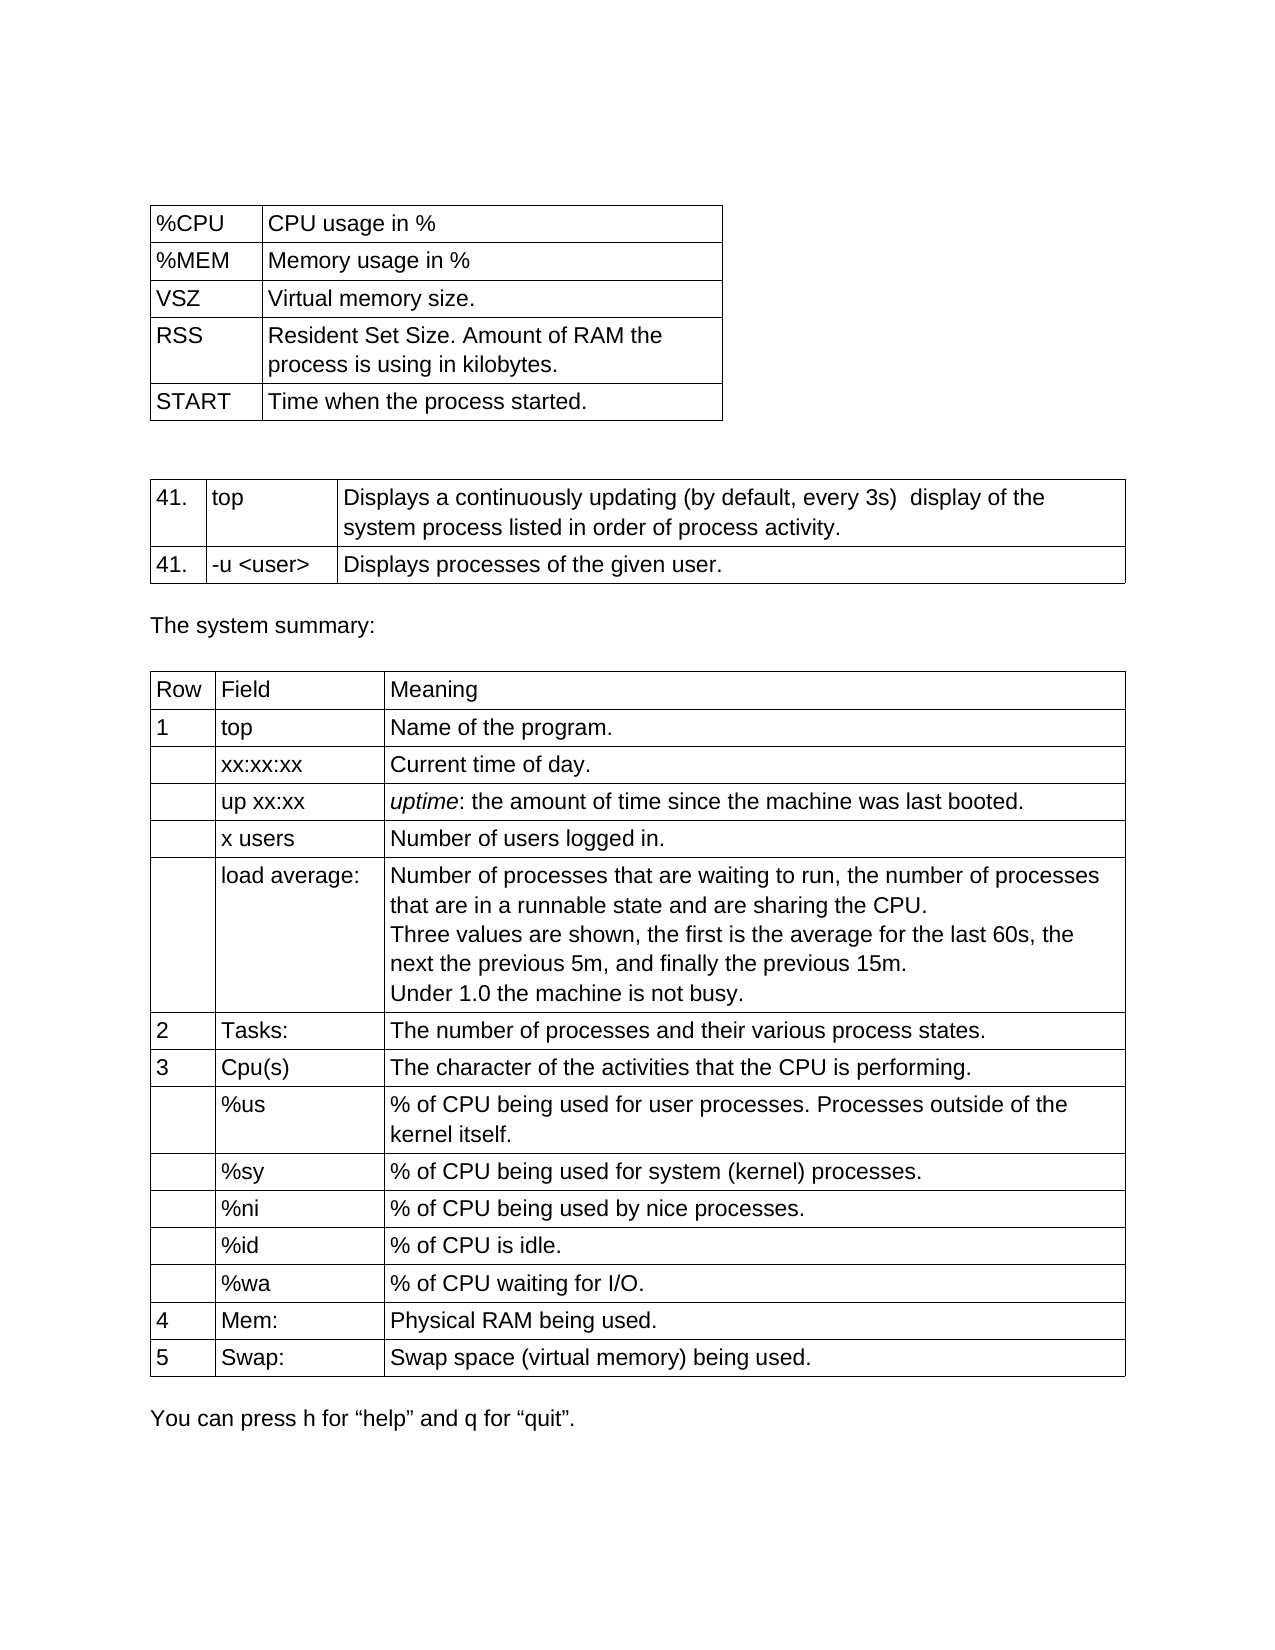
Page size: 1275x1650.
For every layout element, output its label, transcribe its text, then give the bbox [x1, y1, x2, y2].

table_cell load average: [216, 858, 384, 1012]
table_header Row [151, 672, 215, 708]
table_cell Cpu(s) [216, 1050, 384, 1086]
table_cell Physical RAM being used. [385, 1303, 1125, 1339]
table_cell RSS [151, 318, 262, 383]
table_cell Time when the process started. [263, 384, 722, 420]
table_cell [151, 1265, 215, 1302]
table_cell Number of processes that are waiting to run, the number of processes that are in a runnable state and are sharing the CPU. Three values are shown, the first is the average for the last 60s, the next the previous 5m, and finally the previous 15m. Under 1.0 the machine is not busy. [385, 858, 1125, 1012]
table_cell VSZ [151, 281, 262, 317]
table_cell %id [216, 1228, 384, 1264]
table_cell Name of the program. [385, 710, 1125, 746]
table_cell [151, 1191, 215, 1227]
table_header Field [216, 672, 384, 708]
table_cell Tasks: [216, 1013, 384, 1049]
table_cell 4 [151, 1303, 215, 1339]
table_cell Swap: [216, 1340, 384, 1376]
table_cell [151, 747, 215, 783]
table_header Meaning [385, 672, 1125, 708]
table_cell uptime: the amount of time since the machine was last booted. [385, 784, 1125, 820]
table_header top [207, 480, 337, 546]
table_cell Current time of day. [385, 747, 1125, 783]
table_cell %wa [216, 1265, 384, 1302]
table_cell 2 [151, 1013, 215, 1049]
table_cell [151, 1087, 215, 1153]
table_cell up xx:xx [216, 784, 384, 820]
table_cell Memory usage in % [263, 243, 722, 279]
table_cell % of CPU waiting for I/O. [385, 1265, 1125, 1302]
text You can press h for “help” and q for “quit”. [150, 1405, 1125, 1431]
table_cell 5 [151, 1340, 215, 1376]
table_cell xx:xx:xx [216, 747, 384, 783]
table_cell %CPU [151, 206, 262, 242]
table_cell Mem: [216, 1303, 384, 1339]
table_cell %MEM [151, 243, 262, 279]
table_cell x users [216, 821, 384, 857]
table_cell The character of the activities that the CPU is performing. [385, 1050, 1125, 1086]
table_cell 1 [151, 710, 215, 746]
table_cell START [151, 384, 262, 420]
table_cell % of CPU being used for system (kernel) processes. [385, 1154, 1125, 1190]
table_cell Displays processes of the given user. [338, 547, 1125, 583]
table_cell -u <user> [207, 547, 337, 583]
table_cell [151, 858, 215, 1012]
table_cell [151, 1154, 215, 1190]
table_cell Number of users logged in. [385, 821, 1125, 857]
table_cell Swap space (virtual memory) being used. [385, 1340, 1125, 1376]
table_cell CPU usage in % [263, 206, 722, 242]
table_cell %us [216, 1087, 384, 1153]
table_cell % of CPU being used for user processes. Processes outside of the kernel itself. [385, 1087, 1125, 1153]
table_cell [151, 821, 215, 857]
table_cell 3 [151, 1050, 215, 1086]
table_header Displays a continuously updating (by default, every 3s) display of the system process listed in order of process activity. [338, 480, 1125, 546]
table_cell [151, 784, 215, 820]
table_cell 41. [151, 547, 206, 583]
table_header 41. [151, 480, 206, 546]
table_cell The number of processes and their various process states. [385, 1013, 1125, 1049]
table_cell Resident Set Size. Amount of RAM the process is using in kilobytes. [263, 318, 722, 383]
table_cell [151, 1228, 215, 1264]
text The system summary: [150, 612, 1125, 638]
table_cell % of CPU is idle. [385, 1228, 1125, 1264]
table_cell % of CPU being used by nice processes. [385, 1191, 1125, 1227]
table_cell top [216, 710, 384, 746]
table_cell %ni [216, 1191, 384, 1227]
table_cell %sy [216, 1154, 384, 1190]
table_cell Virtual memory size. [263, 281, 722, 317]
